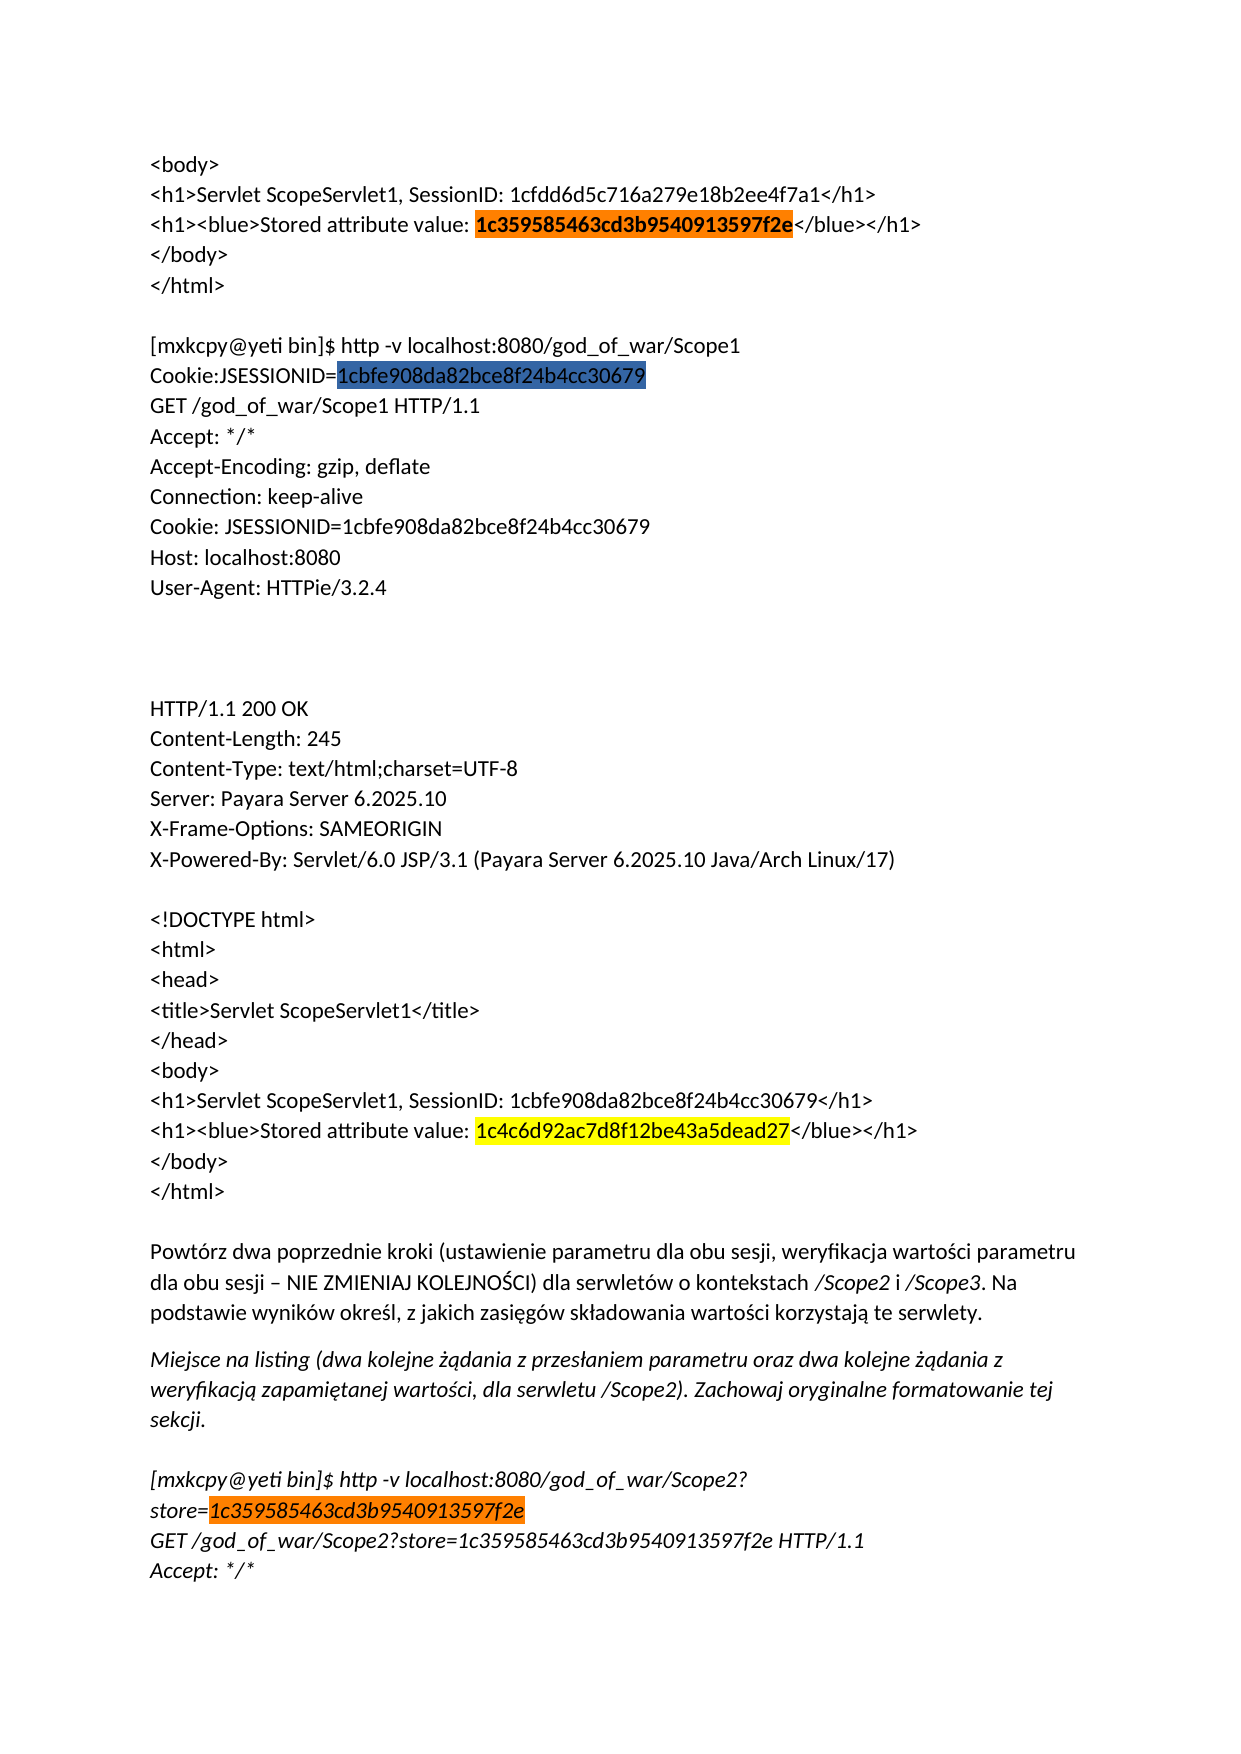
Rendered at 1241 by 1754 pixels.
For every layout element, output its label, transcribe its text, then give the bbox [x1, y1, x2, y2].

text <body> [150, 1056, 1090, 1084]
text User-Agent: HTTPie/3.2.4 [150, 573, 1090, 601]
text Accept-Encoding: gzip, deflate [150, 452, 1090, 480]
text <body> [150, 150, 1090, 178]
text Cookie: JSESSIONID=1cbfe908da82bce8f24b4cc30679 [150, 512, 1090, 541]
text Miejsce na listing (dwa kolejne żądania z przesłaniem parametru oraz dwa kolejne żądania z weryfikacją zapamiętanej wartości, dla serwletu /Scope2). Zachowaj oryginalne formatowanie tej sekcji. [mxkcpy@yeti bin]$ http -v localhost:8080/god_of_war/Scope2?store=1c359585463cd3b9540913597f2e [150, 1345, 1090, 1524]
text GET /god_of_war/Scope1 HTTP/1.1 [150, 392, 1090, 420]
text <h1><blue>Stored attribute value: 1c4c6d92ac7d8f12be43a5dead27</blue></h1> [150, 1117, 1090, 1145]
text Server: Payara Server 6.2025.10 [150, 784, 1090, 812]
text <head> [150, 966, 1090, 994]
text <h1>Servlet ScopeServlet1, SessionID: 1cbfe908da82bce8f24b4cc30679</h1> [150, 1086, 1090, 1114]
text <!DOCTYPE html> [150, 905, 1090, 933]
text HTTP/1.1 200 OK [150, 694, 1090, 722]
text Powtórz dwa poprzednie kroki (ustawienie parametru dla obu sesji, weryfikacja wartości parametru dla obu sesji – NIE ZMIENIAJ KOLEJNOŚCI) dla serwletów o kontekstach /Scope2 i /Scope3. Na podstawie wyników określ, z jakich zasięgów składowania wartości korzystają te serwlety. [150, 1237, 1090, 1326]
text X-Powered-By: Servlet/6.0 JSP/3.1 (Payara Server 6.2025.10 Java/Arch Linux/17) [150, 845, 1090, 873]
text </body> [150, 241, 1090, 269]
text Connection: keep-alive [150, 482, 1090, 510]
text <h1><blue>Stored attribute value: 1c359585463cd3b9540913597f2e</blue></h1> [150, 210, 1090, 238]
text Host: localhost:8080 [150, 543, 1090, 571]
text </head> [150, 1026, 1090, 1054]
text GET /god_of_war/Scope2?store=1c359585463cd3b9540913597f2e HTTP/1.1 [150, 1526, 1090, 1554]
text <title>Servlet ScopeServlet1</title> [150, 996, 1090, 1024]
text </html> [150, 1177, 1090, 1235]
text Content-Length: 245 [150, 724, 1090, 752]
text X-Frame-Options: SAMEORIGIN [150, 814, 1090, 843]
text <h1>Servlet ScopeServlet1, SessionID: 1cfdd6d5c716a279e18b2ee4f7a1</h1> [150, 180, 1090, 208]
text </html> [mxkcpy@yeti bin]$ http -v localhost:8080/god_of_war/Scope1 Cookie:JSESSIONID=1cbfe908da82bce8f24b4cc30679 [150, 271, 1090, 389]
text Accept: */* [150, 1556, 1090, 1584]
text </body> [150, 1147, 1090, 1175]
text Accept: */* [150, 422, 1090, 450]
text Content-Type: text/html;charset=UTF-8 [150, 754, 1090, 782]
text <html> [150, 935, 1090, 963]
